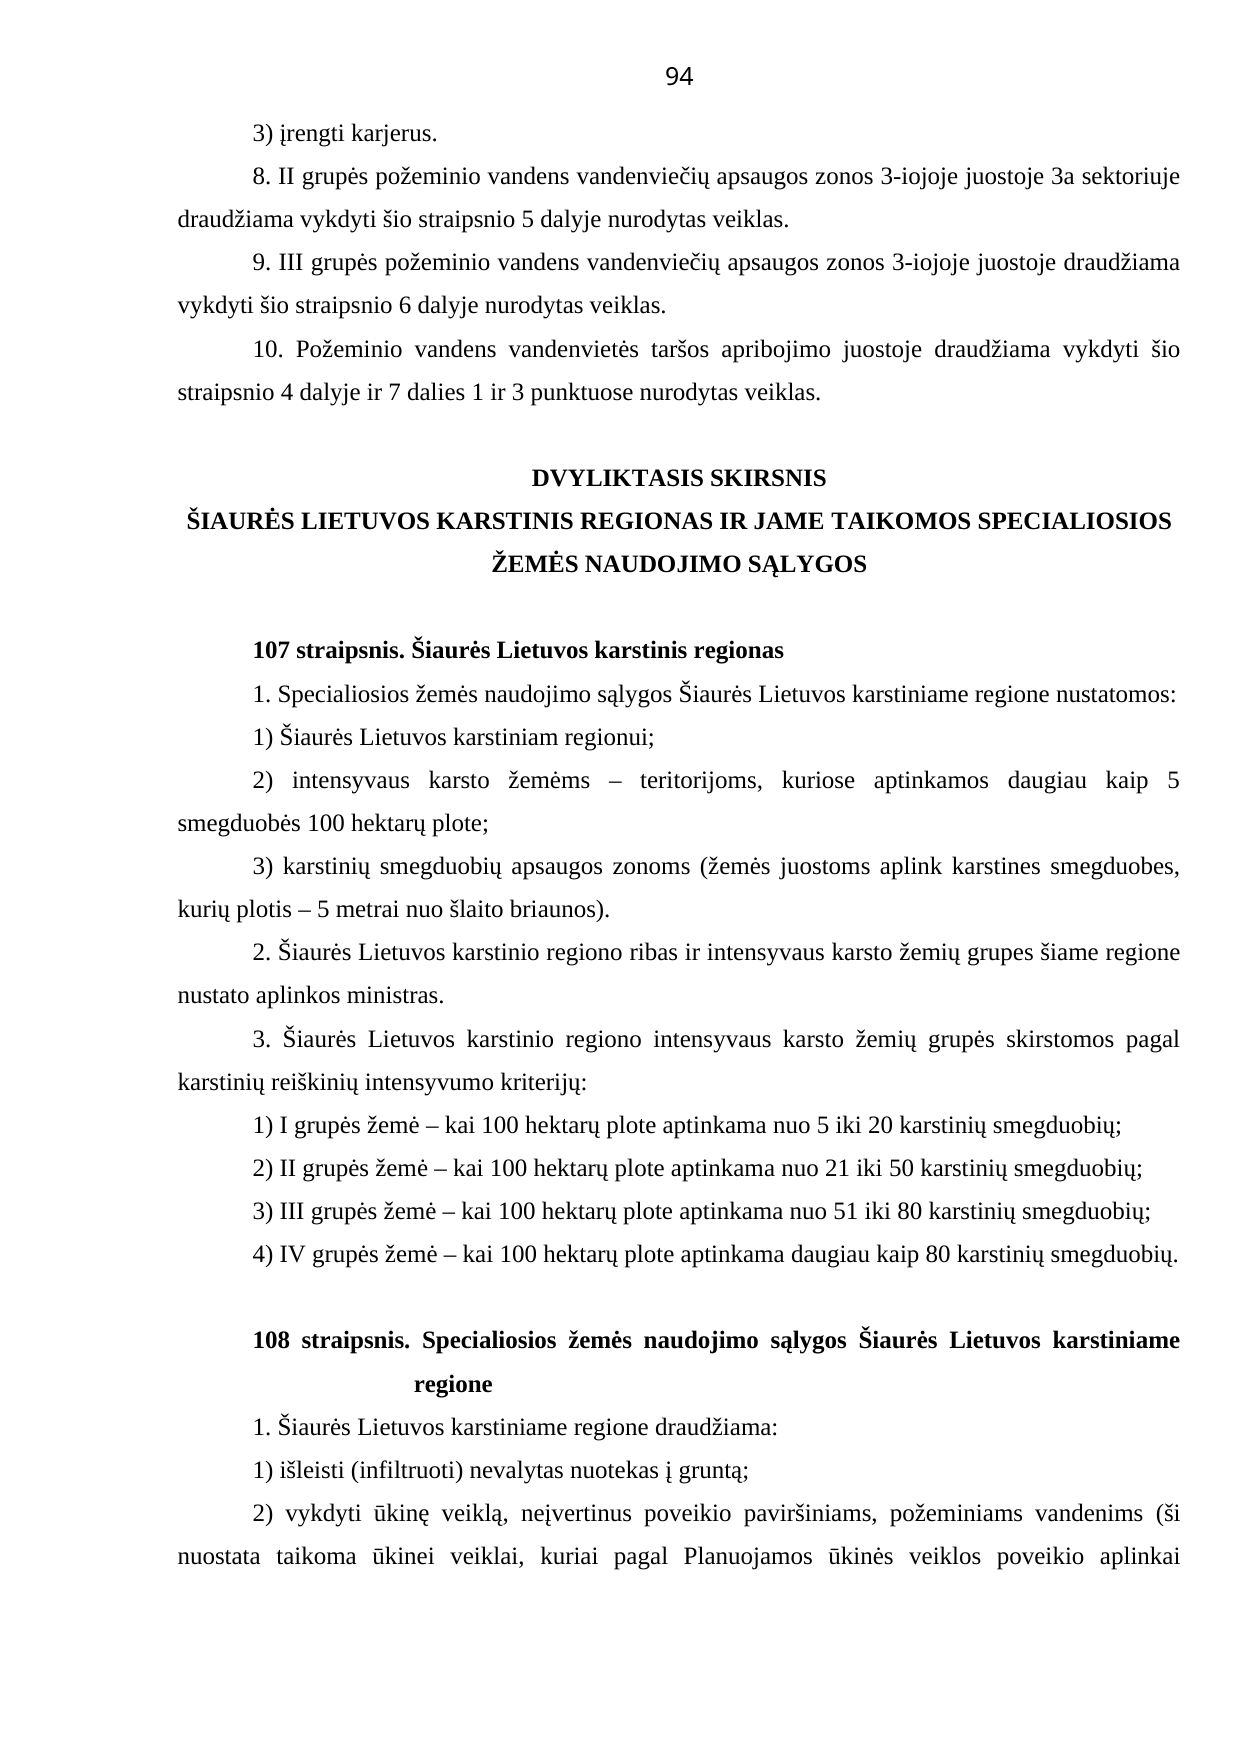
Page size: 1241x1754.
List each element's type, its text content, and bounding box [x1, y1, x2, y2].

text 3. Šiaurės Lietuvos karstinio regiono intensyvaus karsto žemių grupės skirstomos pagal karstinių reiškinių intensyvumo kriterijų: [177, 1024, 1181, 1096]
text 1) Šiaurės Lietuvos karstiniam regionui; [177, 722, 1181, 751]
text 8. II grupės požeminio vandens vandenviečių apsaugos zonos 3-iojoje juostoje 3a sektoriuje draudžiama vykdyti šio straipsnio 5 dalyje nurodytas veiklas. [177, 161, 1181, 233]
text 1. Specialiosios žemės naudojimo sąlygos Šiaurės Lietuvos karstiniame regione nustatomos: [177, 679, 1181, 707]
text 10. Požeminio vandens vandenvietės taršos apribojimo juostoje draudžiama vykdyti šio straipsnio 4 dalyje ir 7 dalies 1 ir 3 punktuose nurodytas veiklas. [177, 334, 1181, 406]
text 2) intensyvaus karsto žemėms – teritorijoms, kuriose aptinkamos daugiau kaip 5 smegduobės 100 hektarų plote; [177, 765, 1181, 837]
text ŠIAURĖS LIETUVOS KARSTINIS REGIONAS IR JAME TAIKOMOS SPECIALIOSIOS ŽEMĖS NAUDOJIMO SĄLYGOS [177, 506, 1181, 578]
text 9. III grupės požeminio vandens vandenviečių apsaugos zonos 3-iojoje juostoje draudžiama vykdyti šio straipsnio 6 dalyje nurodytas veiklas. [177, 247, 1181, 319]
text 2. Šiaurės Lietuvos karstinio regiono ribas ir intensyvaus karsto žemių grupes šiame regione nustato aplinkos ministras. [177, 937, 1181, 1009]
text 108 straipsnis. Specialiosios žemės naudojimo sąlygos Šiaurės Lietuvos karstiniame regione [252, 1326, 1181, 1397]
text 1) I grupės žemė – kai 100 hektarų plote aptinkama nuo 5 iki 20 karstinių smegduobių; [177, 1110, 1181, 1139]
text 3) III grupės žemė – kai 100 hektarų plote aptinkama nuo 51 iki 80 karstinių smegduobių; [177, 1196, 1181, 1225]
text 2) vykdyti ūkinę veiklą, neįvertinus poveikio paviršiniams, požeminiams vandenims (ši nuostata taikoma ūkinei veiklai, kuriai pagal Planuojamos ūkinės veiklos poveikio aplinkai [177, 1498, 1181, 1570]
text DVYLIKTASIS SKIRSNIS [177, 463, 1181, 492]
text 2) II grupės žemė – kai 100 hektarų plote aptinkama nuo 21 iki 50 karstinių smegduobių; [177, 1153, 1181, 1182]
text 4) IV grupės žemė – kai 100 hektarų plote aptinkama daugiau kaip 80 karstinių smegduobių. [177, 1239, 1181, 1268]
text 1. Šiaurės Lietuvos karstiniame regione draudžiama: [177, 1412, 1181, 1441]
text 3) įrengti karjerus. [177, 118, 1181, 147]
text 3) karstinių smegduobių apsaugos zonoms (žemės juostoms aplink karstines smegduobes, kurių plotis – 5 metrai nuo šlaito briaunos). [177, 851, 1181, 923]
text 1) išleisti (infiltruoti) nevalytas nuotekas į gruntą; [177, 1455, 1181, 1484]
text 107 straipsnis. Šiaurės Lietuvos karstinis regionas [177, 636, 1181, 664]
